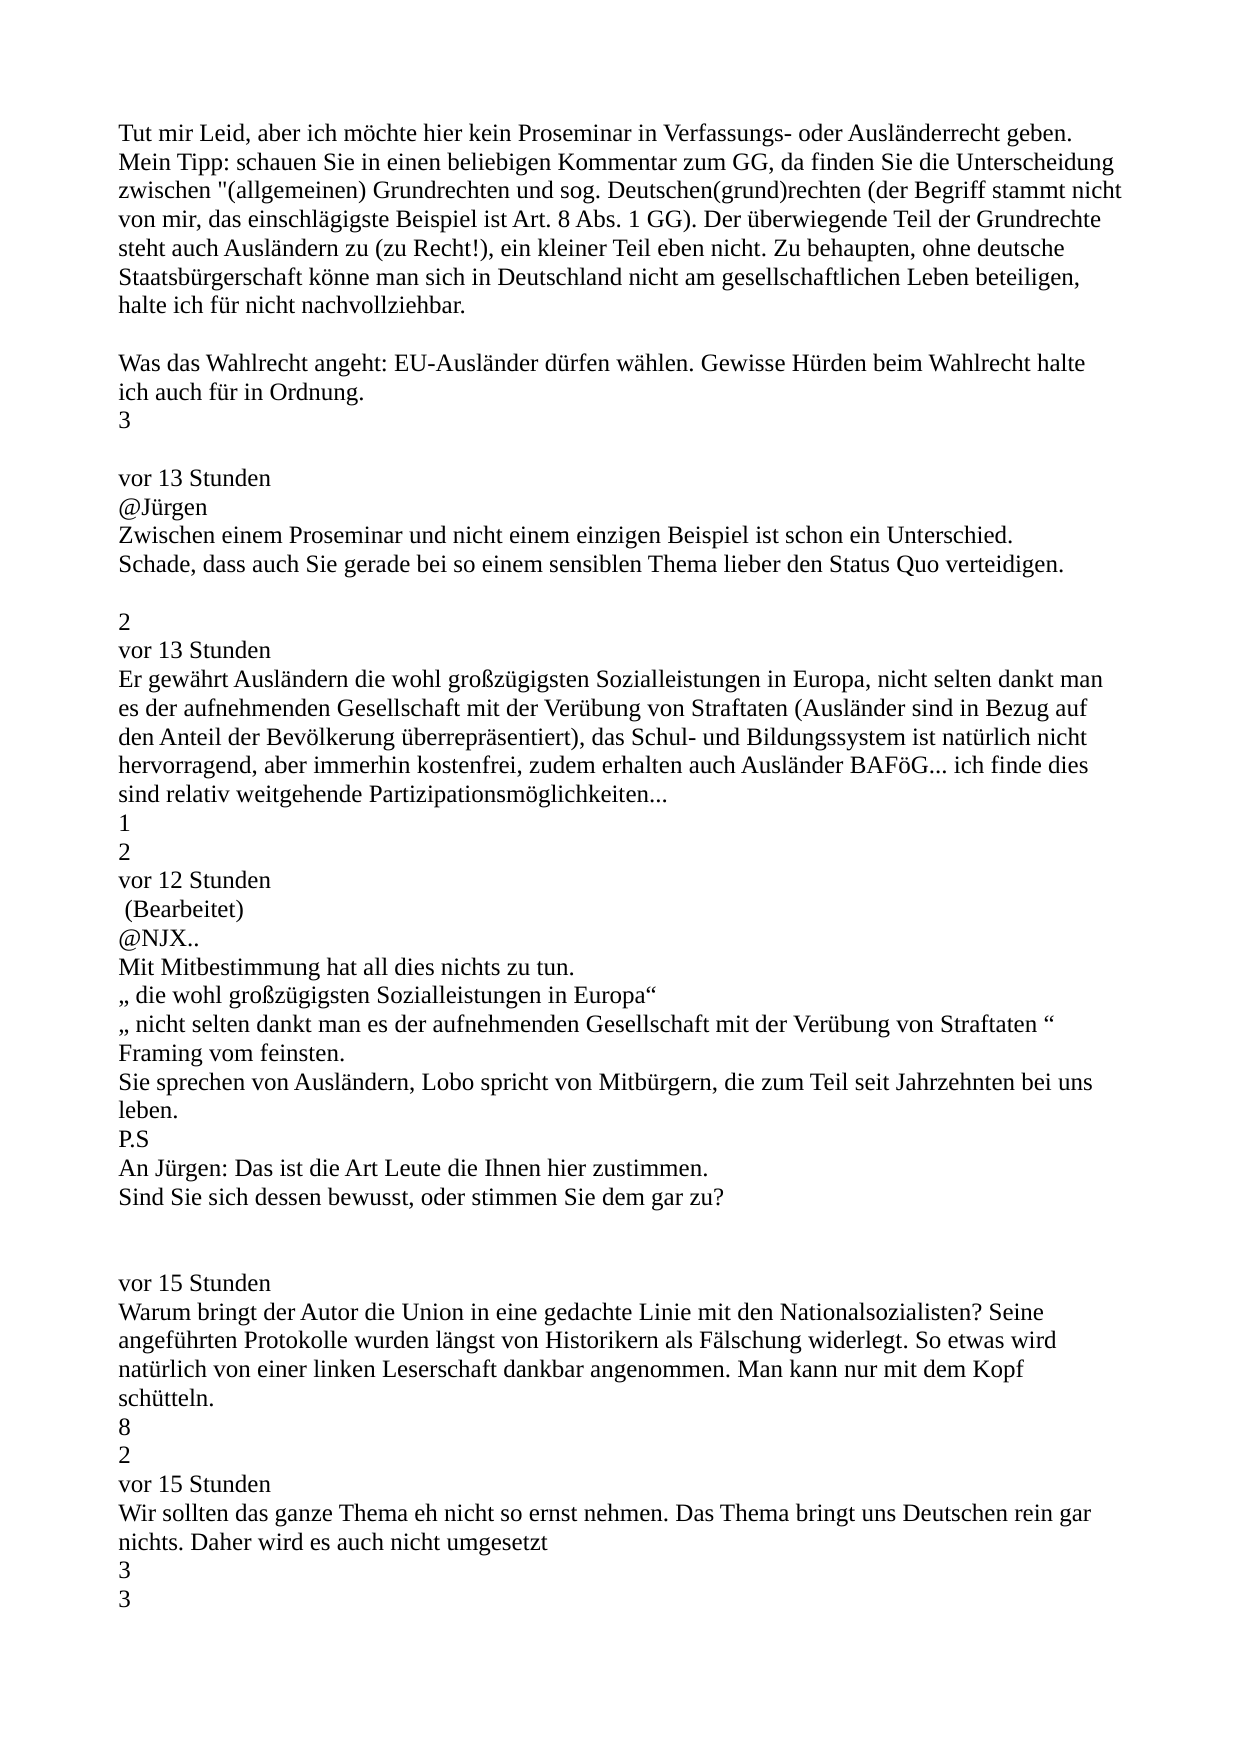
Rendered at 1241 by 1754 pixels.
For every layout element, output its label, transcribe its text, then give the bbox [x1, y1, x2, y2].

text Warum bringt der Autor die Union in eine gedachte Linie mit den Nationalsozialisten? Seine angeführten Protokolle wurden längst von Historikern als Fälschung widerlegt. So etwas wird natürlich von einer linken Leserschaft dankbar angenommen. Man kann nur mit dem Kopf schütteln. [118, 1297, 1122, 1412]
text vor 13 Stunden [118, 463, 1122, 492]
text P.S [118, 1124, 1122, 1153]
text 8 [118, 1412, 1122, 1441]
text 3 [118, 406, 1122, 434]
text @Jürgen [118, 492, 1122, 521]
text 2 [118, 837, 1122, 866]
text Tut mir Leid, aber ich möchte hier kein Proseminar in Verfassungs- oder Ausländerrecht geben. Mein Tipp: schauen Sie in einen beliebigen Kommentar zum GG, da finden Sie die Unterscheidung zwischen "(allgemeinen) Grundrechten und sog. Deutschen(grund)rechten (der Begriff stammt nicht von mir, das einschlägigste Beispiel ist Art. 8 Abs. 1 GG). Der überwiegende Teil der Grundrechte steht auch Ausländern zu (zu Recht!), ein kleiner Teil eben nicht. Zu behaupten, ohne deutsche Staatsbürgerschaft könne man sich in Deutschland nicht am gesellschaftlichen Leben beteiligen, halte ich für nicht nachvollziehbar. [118, 118, 1122, 319]
text 2 [118, 1441, 1122, 1469]
text vor 15 Stunden [118, 1268, 1122, 1297]
text 2 [118, 607, 1122, 636]
text Sie sprechen von Ausländern, Lobo spricht von Mitbürgern, die zum Teil seit Jahrzehnten bei uns leben. [118, 1067, 1122, 1124]
text vor 13 Stunden [118, 636, 1122, 664]
text Er gewährt Ausländern die wohl großzügigsten Sozialleistungen in Europa, nicht selten dankt man es der aufnehmenden Gesellschaft mit der Verübung von Straftaten (Ausländer sind in Bezug auf den Anteil der Bevölkerung überrepräsentiert), das Schul- und Bildungssystem ist natürlich nicht hervorragend, aber immerhin kostenfrei, zudem erhalten auch Ausländer BAFöG... ich finde dies sind relativ weitgehende Partizipationsmöglichkeiten... [118, 664, 1122, 808]
text Mit Mitbestimmung hat all dies nichts zu tun. [118, 952, 1122, 981]
text Wir sollten das ganze Thema eh nicht so ernst nehmen. Das Thema bringt uns Deutschen rein gar nichts. Daher wird es auch nicht umgesetzt [118, 1498, 1122, 1556]
text „ die wohl großzügigsten Sozialleistungen in Europa“ [118, 981, 1122, 1009]
text An Jürgen: Das ist die Art Leute die Ihnen hier zustimmen. [118, 1153, 1122, 1182]
text Zwischen einem Proseminar und nicht einem einzigen Beispiel ist schon ein Unterschied. [118, 521, 1122, 549]
text 3 [118, 1584, 1122, 1613]
text vor 12 Stunden [118, 866, 1122, 894]
text 3 [118, 1556, 1122, 1584]
text Schade, dass auch Sie gerade bei so einem sensiblen Thema lieber den Status Quo verteidigen. [118, 549, 1122, 578]
text Sind Sie sich dessen bewusst, oder stimmen Sie dem gar zu? [118, 1182, 1122, 1211]
text Framing vom feinsten. [118, 1038, 1122, 1067]
text „ nicht selten dankt man es der aufnehmenden Gesellschaft mit der Verübung von Straftaten “ [118, 1009, 1122, 1038]
text 1 [118, 808, 1122, 837]
text @NJX.. [118, 923, 1122, 952]
text (Bearbeitet) [118, 894, 1122, 923]
text vor 15 Stunden [118, 1469, 1122, 1498]
text Was das Wahlrecht angeht: EU-Ausländer dürfen wählen. Gewisse Hürden beim Wahlrecht halte ich auch für in Ordnung. [118, 348, 1122, 406]
